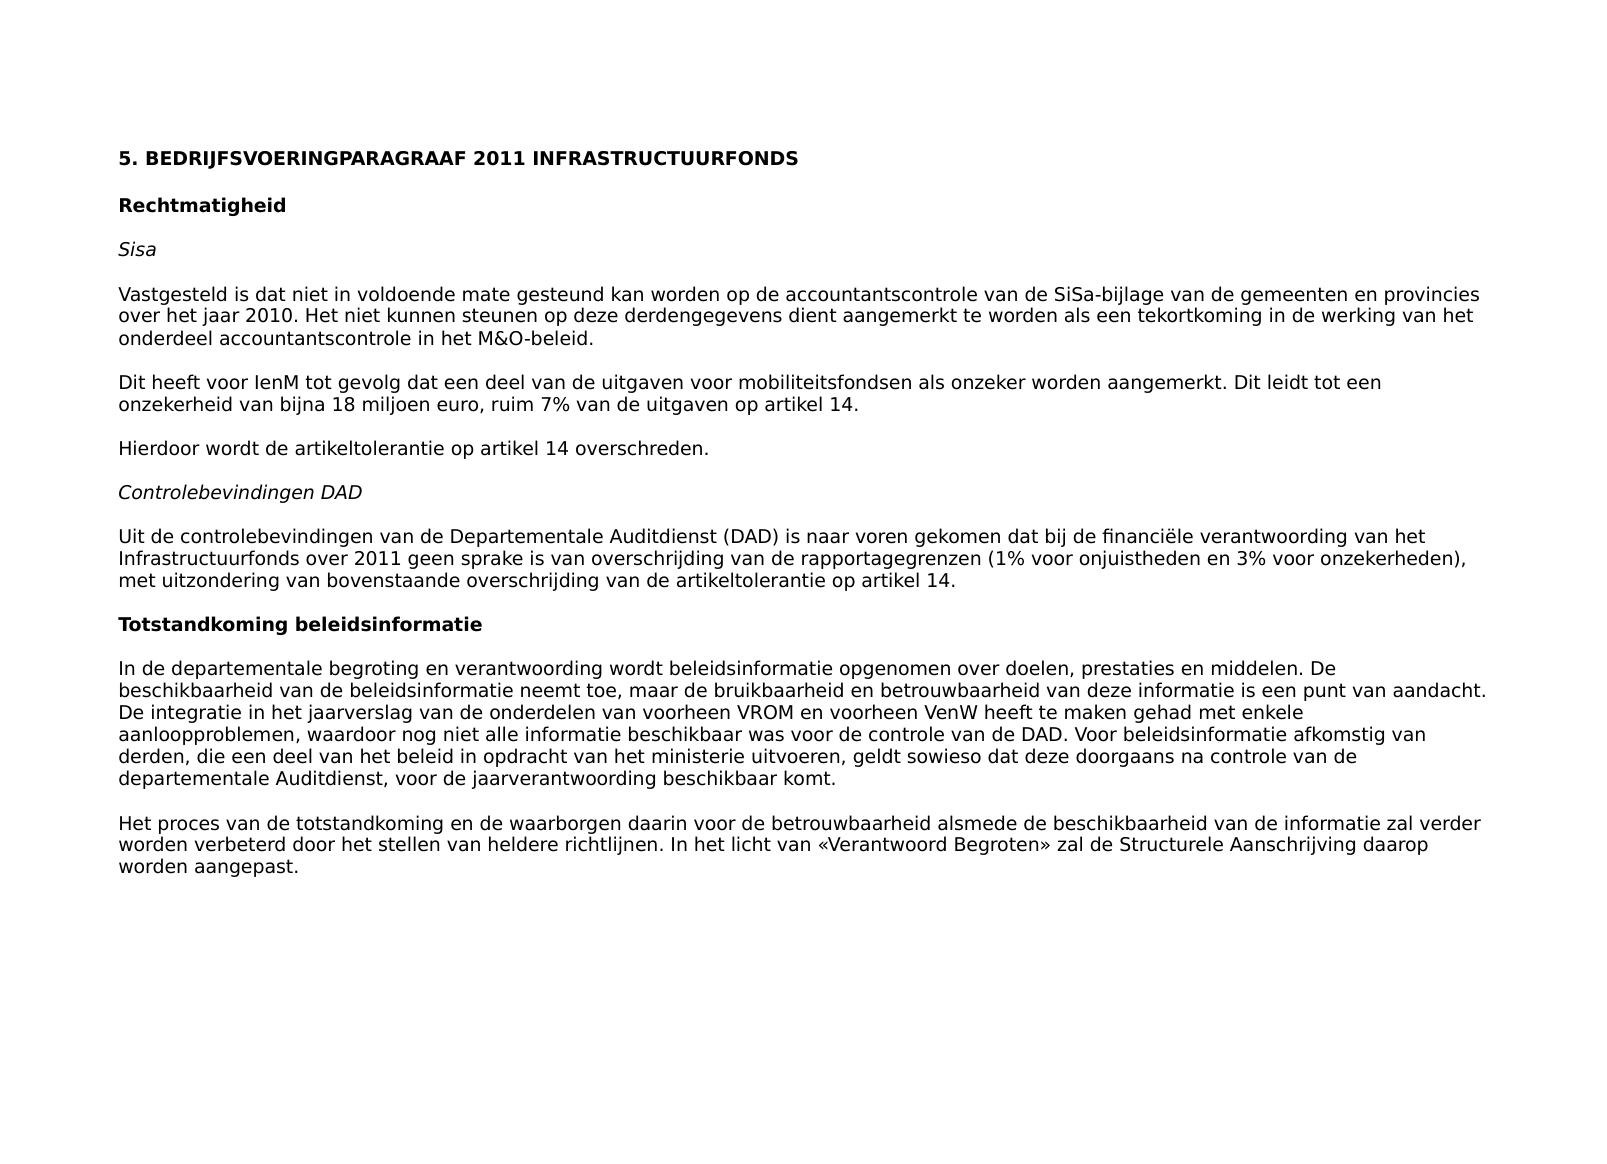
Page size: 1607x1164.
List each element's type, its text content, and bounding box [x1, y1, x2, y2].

subtitle Controlebevindingen DAD [118, 482, 1488, 504]
text In de departementale begroting en verantwoording wordt beleidsinformatie opgenomen over doelen, prestaties en middelen. De beschikbaarheid van de beleidsinformatie neemt toe, maar de bruikbaarheid en betrouwbaarheid van deze informatie is een punt van aandacht. De integratie in het jaarverslag van de onderdelen van voorheen VROM en voorheen VenW heeft te maken gehad met enkele aanloopproblemen, waardoor nog niet alle informatie beschikbaar was voor de controle van de DAD. Voor beleidsinformatie afkomstig van derden, die een deel van het beleid in opdracht van het ministerie uitvoeren, geldt sowieso dat deze doorgaans na controle van de departementale Auditdienst, voor de jaarverantwoording beschikbaar komt. [118, 658, 1488, 790]
text Uit de controlebevindingen van de Departementale Auditdienst (DAD) is naar voren gekomen dat bij de financiële verantwoording van het Infrastructuurfonds over 2011 geen sprake is van overschrijding van de rapportagegrenzen (1% voor onjuistheden en 3% voor onzekerheden), met uitzondering van bovenstaande overschrijding van de artikeltolerantie op artikel 14. [118, 526, 1488, 592]
subtitle Sisa [118, 239, 1488, 261]
subtitle Totstandkoming beleidsinformatie [118, 614, 1488, 636]
text Dit heeft voor IenM tot gevolg dat een deel van de uitgaven voor mobiliteitsfondsen als onzeker worden aangemerkt. Dit leidt tot een onzekerheid van bijna 18 miljoen euro, ruim 7% van de uitgaven op artikel 14. [118, 372, 1488, 416]
text Hierdoor wordt de artikeltolerantie op artikel 14 overschreden. [118, 438, 1488, 460]
text Het proces van de totstandkoming en de waarborgen daarin voor de betrouwbaarheid alsmede de beschikbaarheid van de informatie zal verder worden verbeterd door het stellen van heldere richtlijnen. In het licht van «Verantwoord Begroten» zal de Structurele Aanschrijving daarop worden aangepast. [118, 812, 1488, 878]
subtitle 5. BEDRIJFSVOERINGPARAGRAAF 2011 INFRASTRUCTUURFONDS [118, 148, 1488, 170]
subtitle Rechtmatigheid [118, 195, 1488, 217]
text Vastgesteld is dat niet in voldoende mate gesteund kan worden op de accountantscontrole van de SiSa-bijlage van de gemeenten en provincies over het jaar 2010. Het niet kunnen steunen op deze derdengegevens dient aangemerkt te worden als een tekortkoming in de werking van het onderdeel accountantscontrole in het M&O-beleid. [118, 283, 1488, 349]
